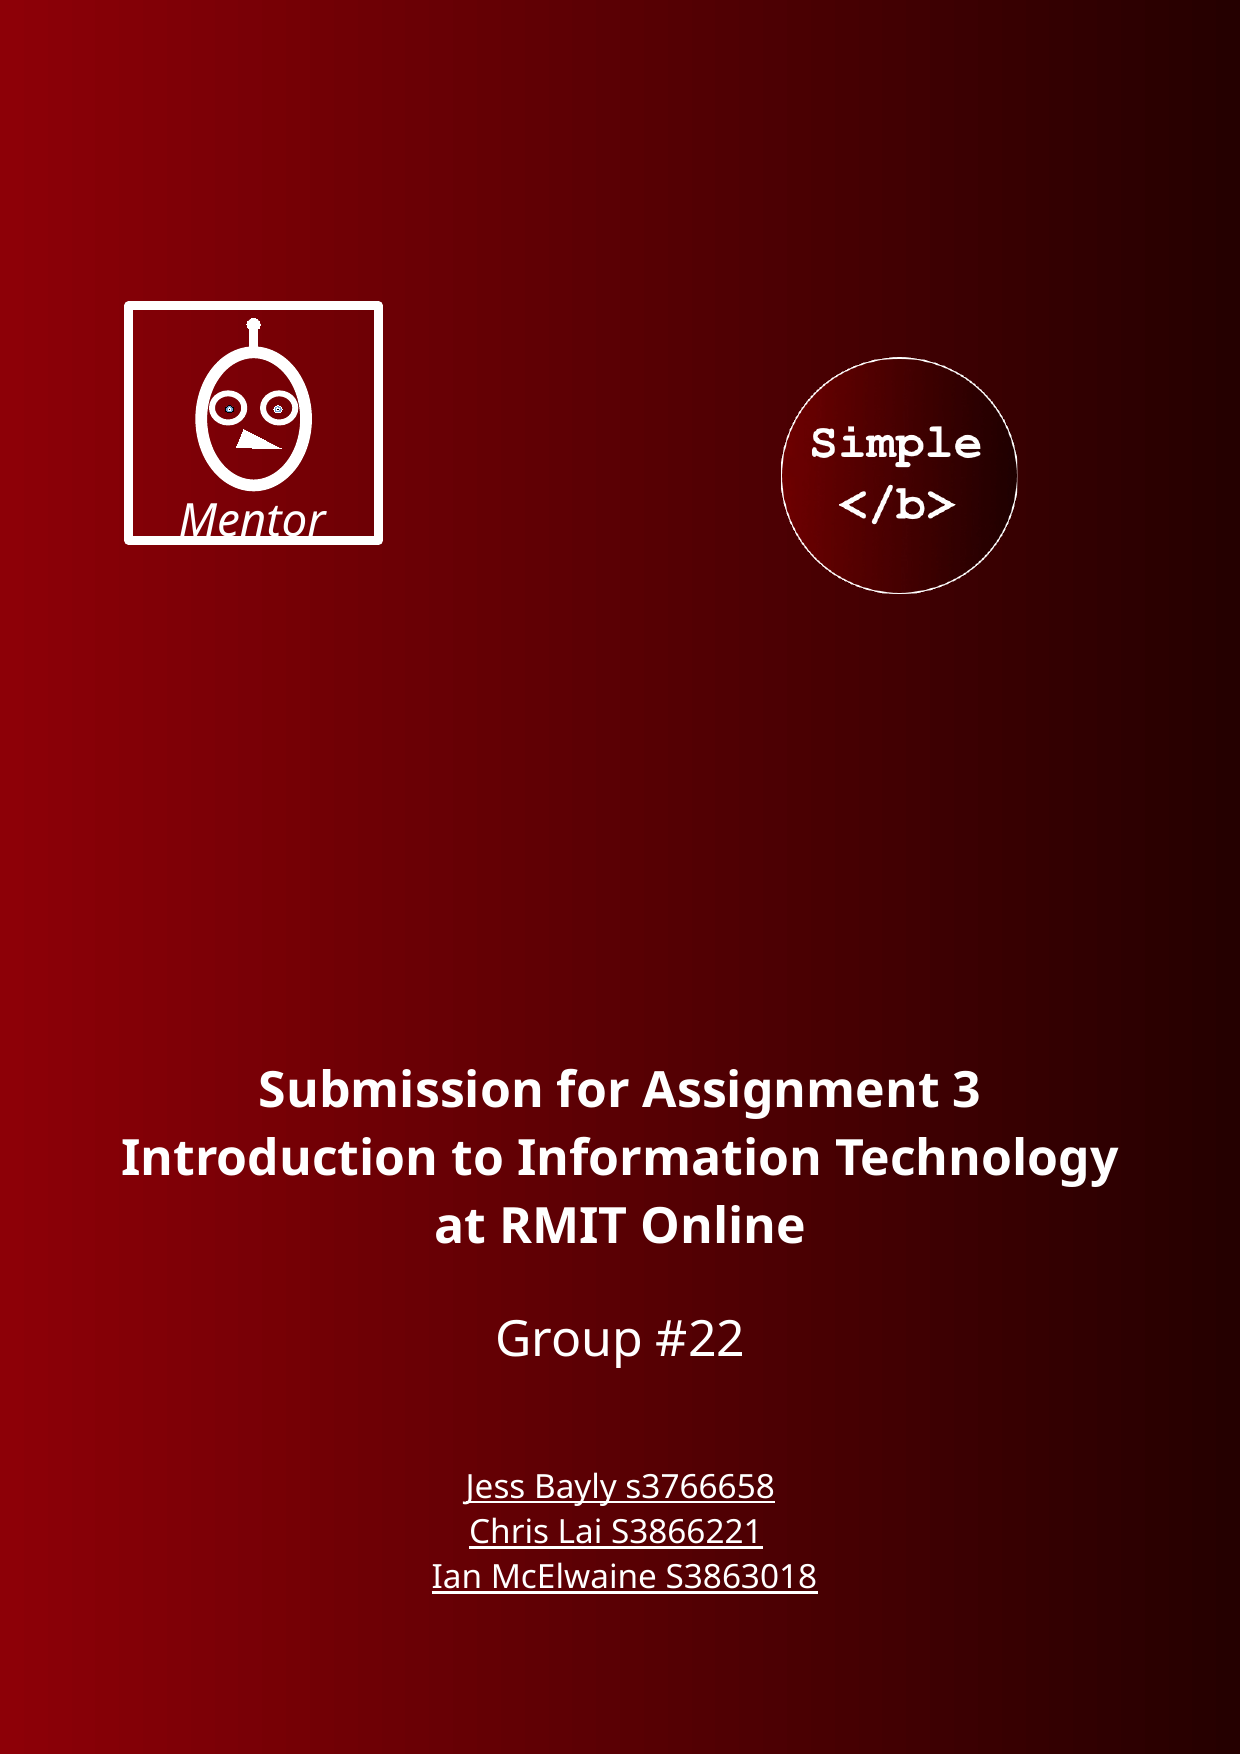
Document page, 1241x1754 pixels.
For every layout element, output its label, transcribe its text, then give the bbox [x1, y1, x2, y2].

text at RMIT Online [118, 1190, 1122, 1258]
text Ian McElwaine S3863018 [118, 1553, 1122, 1599]
text Jess Bayly s3766658 [118, 1462, 1122, 1508]
text Submission for Assignment 3 [118, 1054, 1122, 1122]
text Introduction to Information Technology [118, 1122, 1122, 1190]
text Group #22 [118, 1303, 1122, 1372]
picture [781, 357, 1018, 594]
text Chris Lai S3866221 [118, 1508, 1122, 1553]
